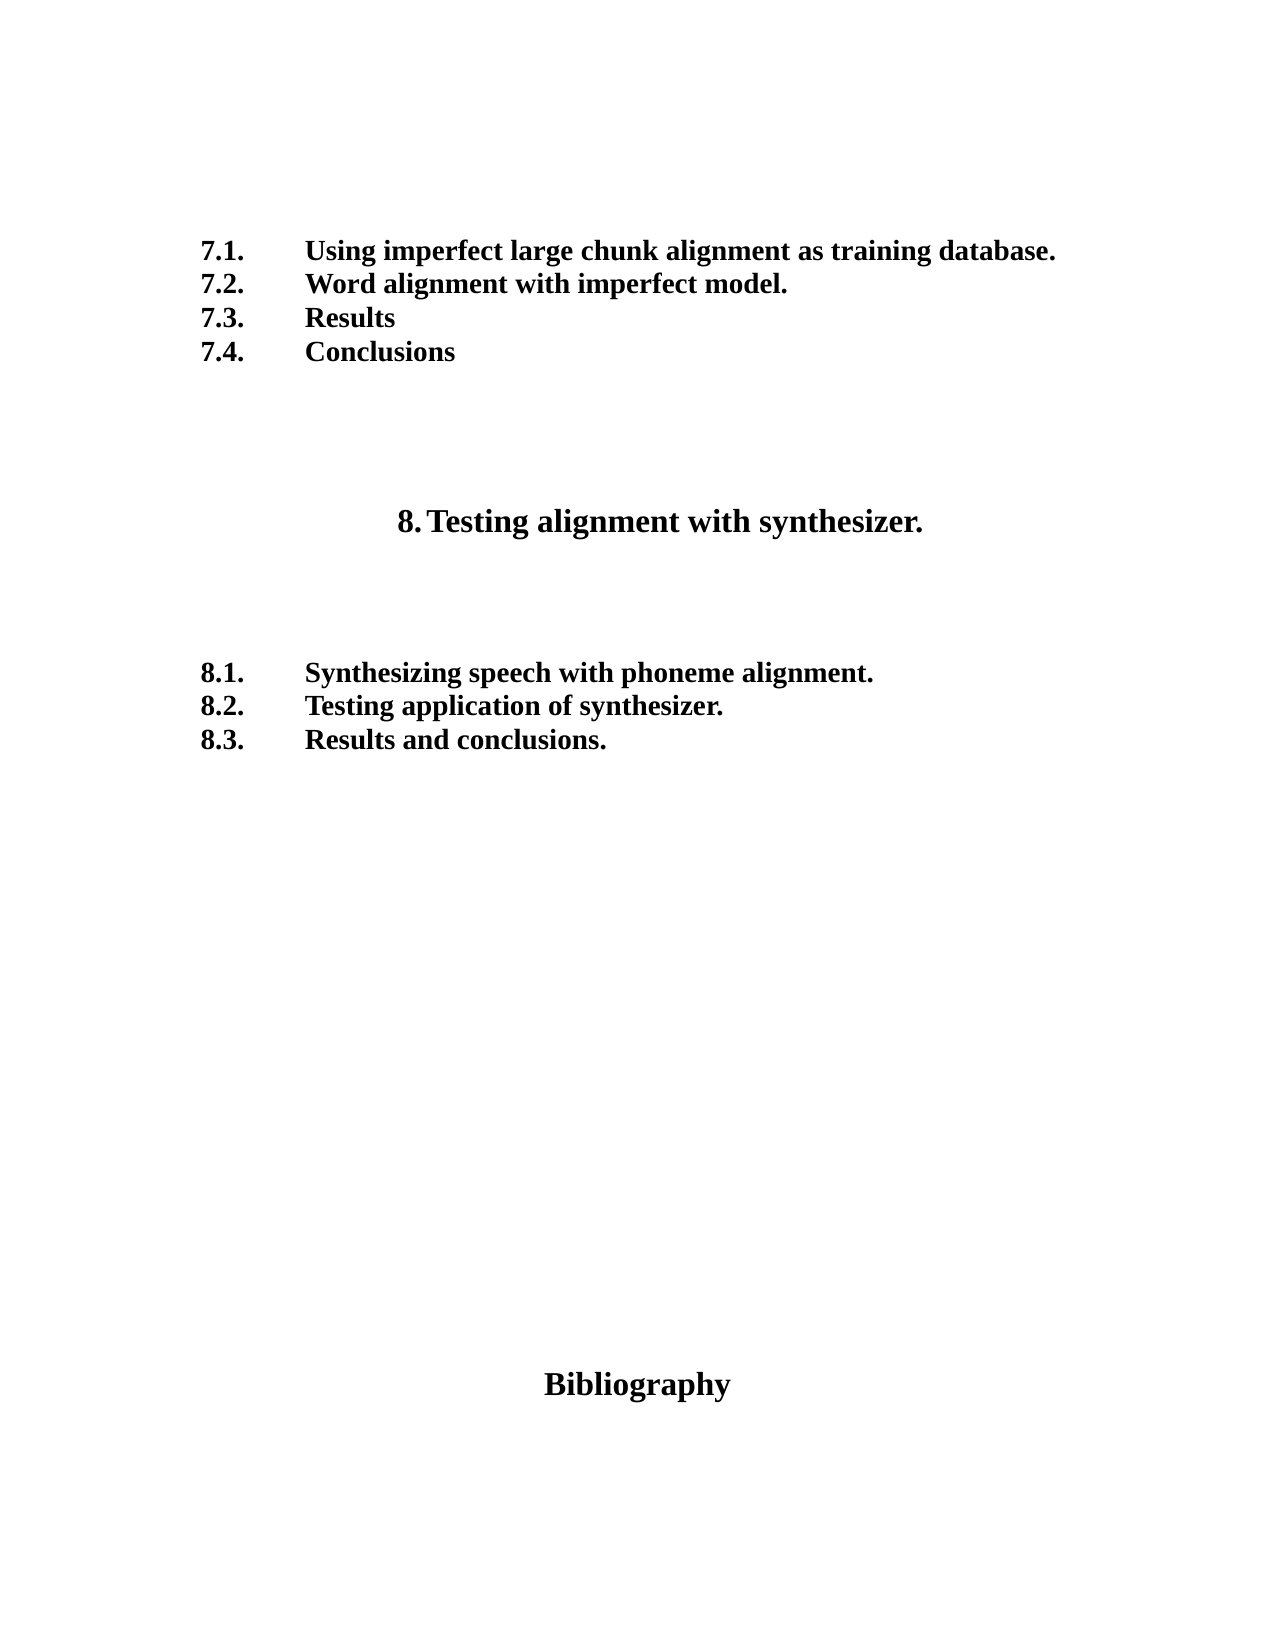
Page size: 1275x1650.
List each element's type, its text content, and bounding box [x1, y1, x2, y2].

list Conclusions [193, 334, 1157, 367]
list Synthesizing speech with phoneme alignment. [193, 655, 1157, 688]
list Results and conclusions. [193, 722, 1157, 755]
list Results [193, 300, 1157, 334]
list Word alignment with imperfect model. [193, 267, 1157, 300]
list Testing alignment with synthesizer. [156, 501, 1157, 540]
list Using imperfect large chunk alignment as training database. [193, 233, 1157, 267]
list Testing application of synthesizer. [193, 688, 1157, 722]
text Bibliography [118, 1364, 1157, 1402]
